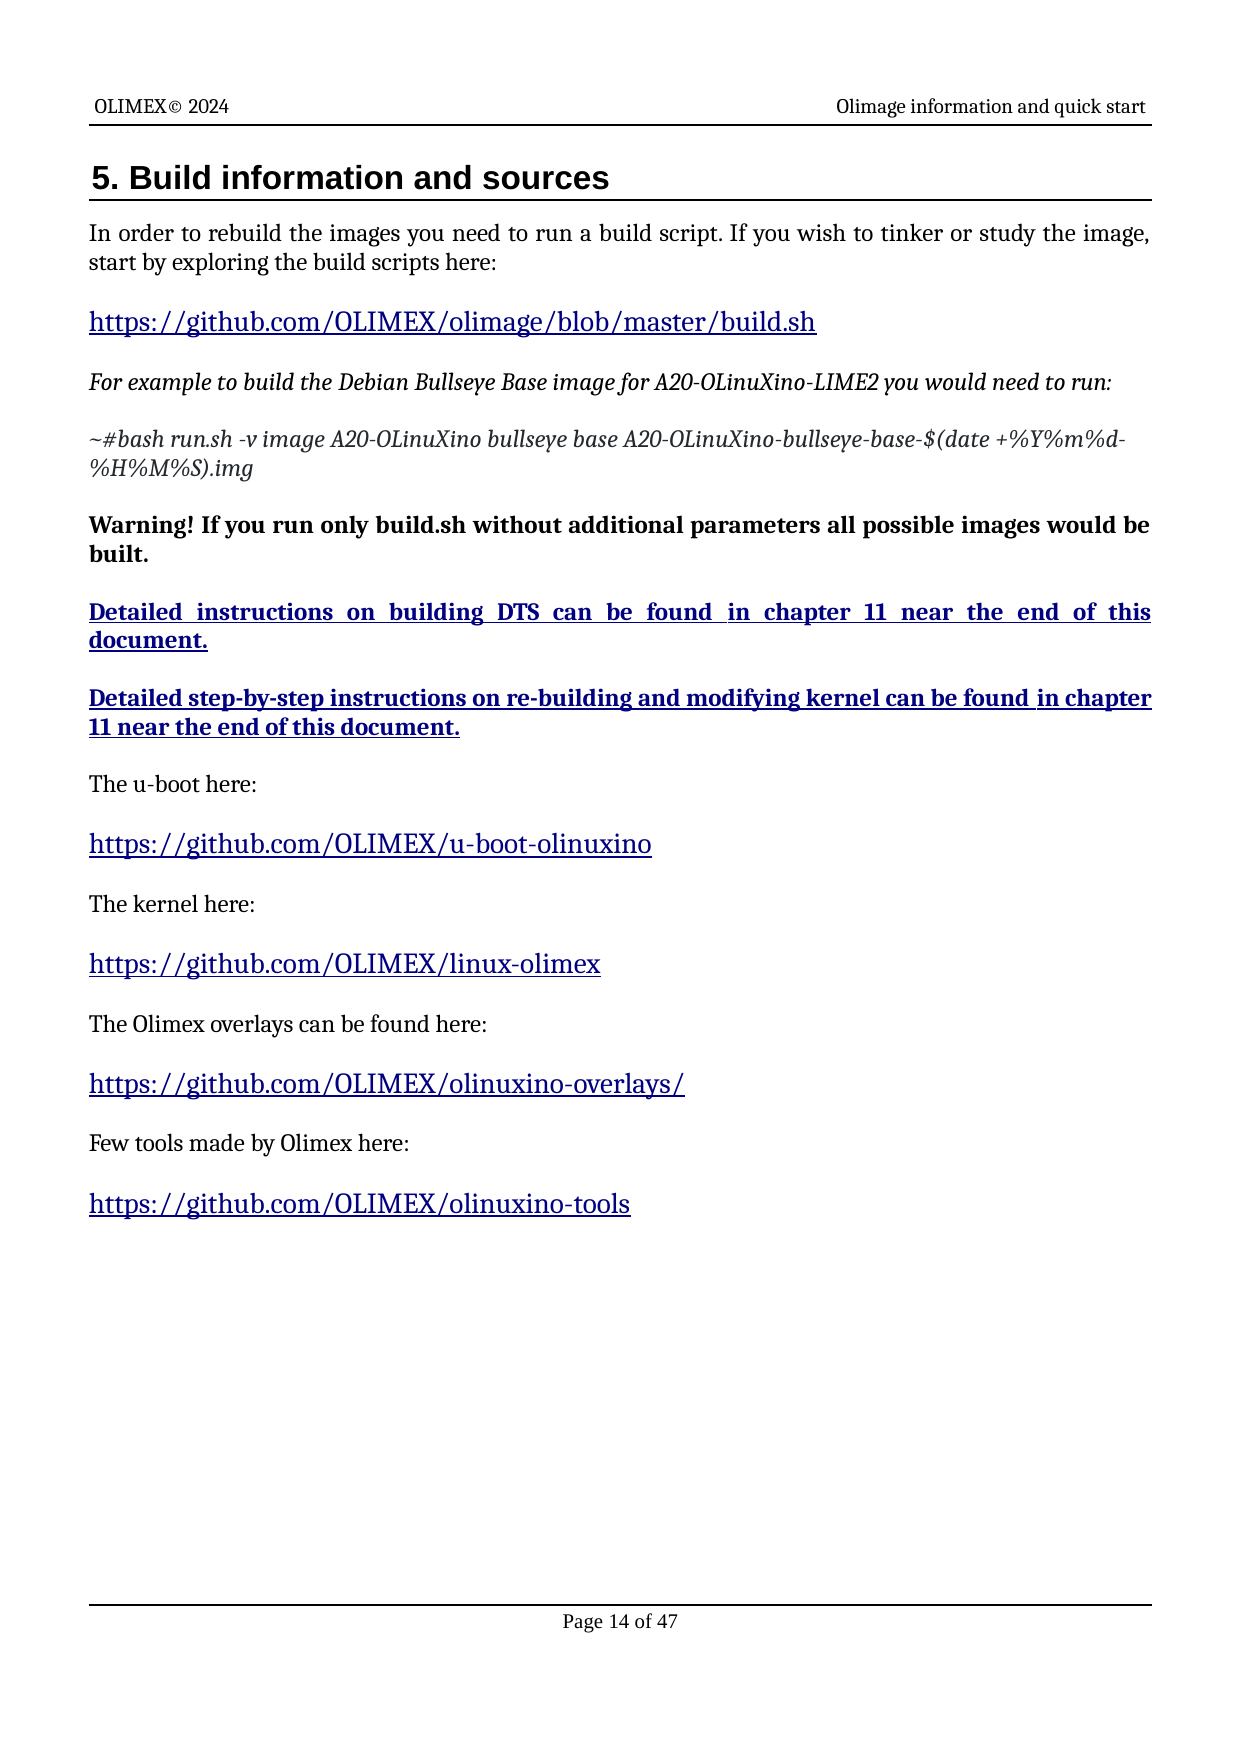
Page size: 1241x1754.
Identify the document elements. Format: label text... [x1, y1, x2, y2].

text The Olimex overlays can be found here: [88, 1009, 1152, 1038]
text https://github.com/OLIMEX/olinuxino-overlays/ [88, 1067, 1152, 1101]
subtitle 5. Build information and sources [88, 155, 1152, 201]
text Detailed step-by-step instructions on re-building and modifying kernel can be found in chapter [88, 684, 1152, 708]
text https://github.com/OLIMEX/linux-olimex [88, 947, 1152, 981]
text For example to build the Debian Bullseye Base image for A20-OLinuXino-LIME2 you would need to run: [88, 367, 1152, 396]
text ~#bash run.sh -v image A20-OLinuXino bullseye base A20-OLinuXino-bullseye-base-$(date +%Y%m%d-%H%M%S).img [88, 425, 1152, 482]
text Few tools made by Olimex here: [88, 1129, 1152, 1158]
text Detailed instructions on building DTS can be found in chapter 11 near the end of this document. [88, 597, 1152, 655]
text https://github.com/OLIMEX/olimage/blob/master/build.sh [88, 305, 1152, 339]
text The u-boot here: [88, 770, 1152, 799]
text https://github.com/OLIMEX/olinuxino-tools [88, 1187, 1152, 1220]
text 11 near the end of this document. [88, 709, 1152, 741]
text https://github.com/OLIMEX/u-boot-olinuxino [88, 827, 1152, 861]
text The kernel here: [88, 890, 1152, 918]
text Warning! If you run only build.sh without additional parameters all possible images would be built. [88, 511, 1152, 569]
text In order to rebuild the images you need to run a build script. If you wish to tinker or study the image, start by exploring the build scripts here: [88, 219, 1152, 276]
